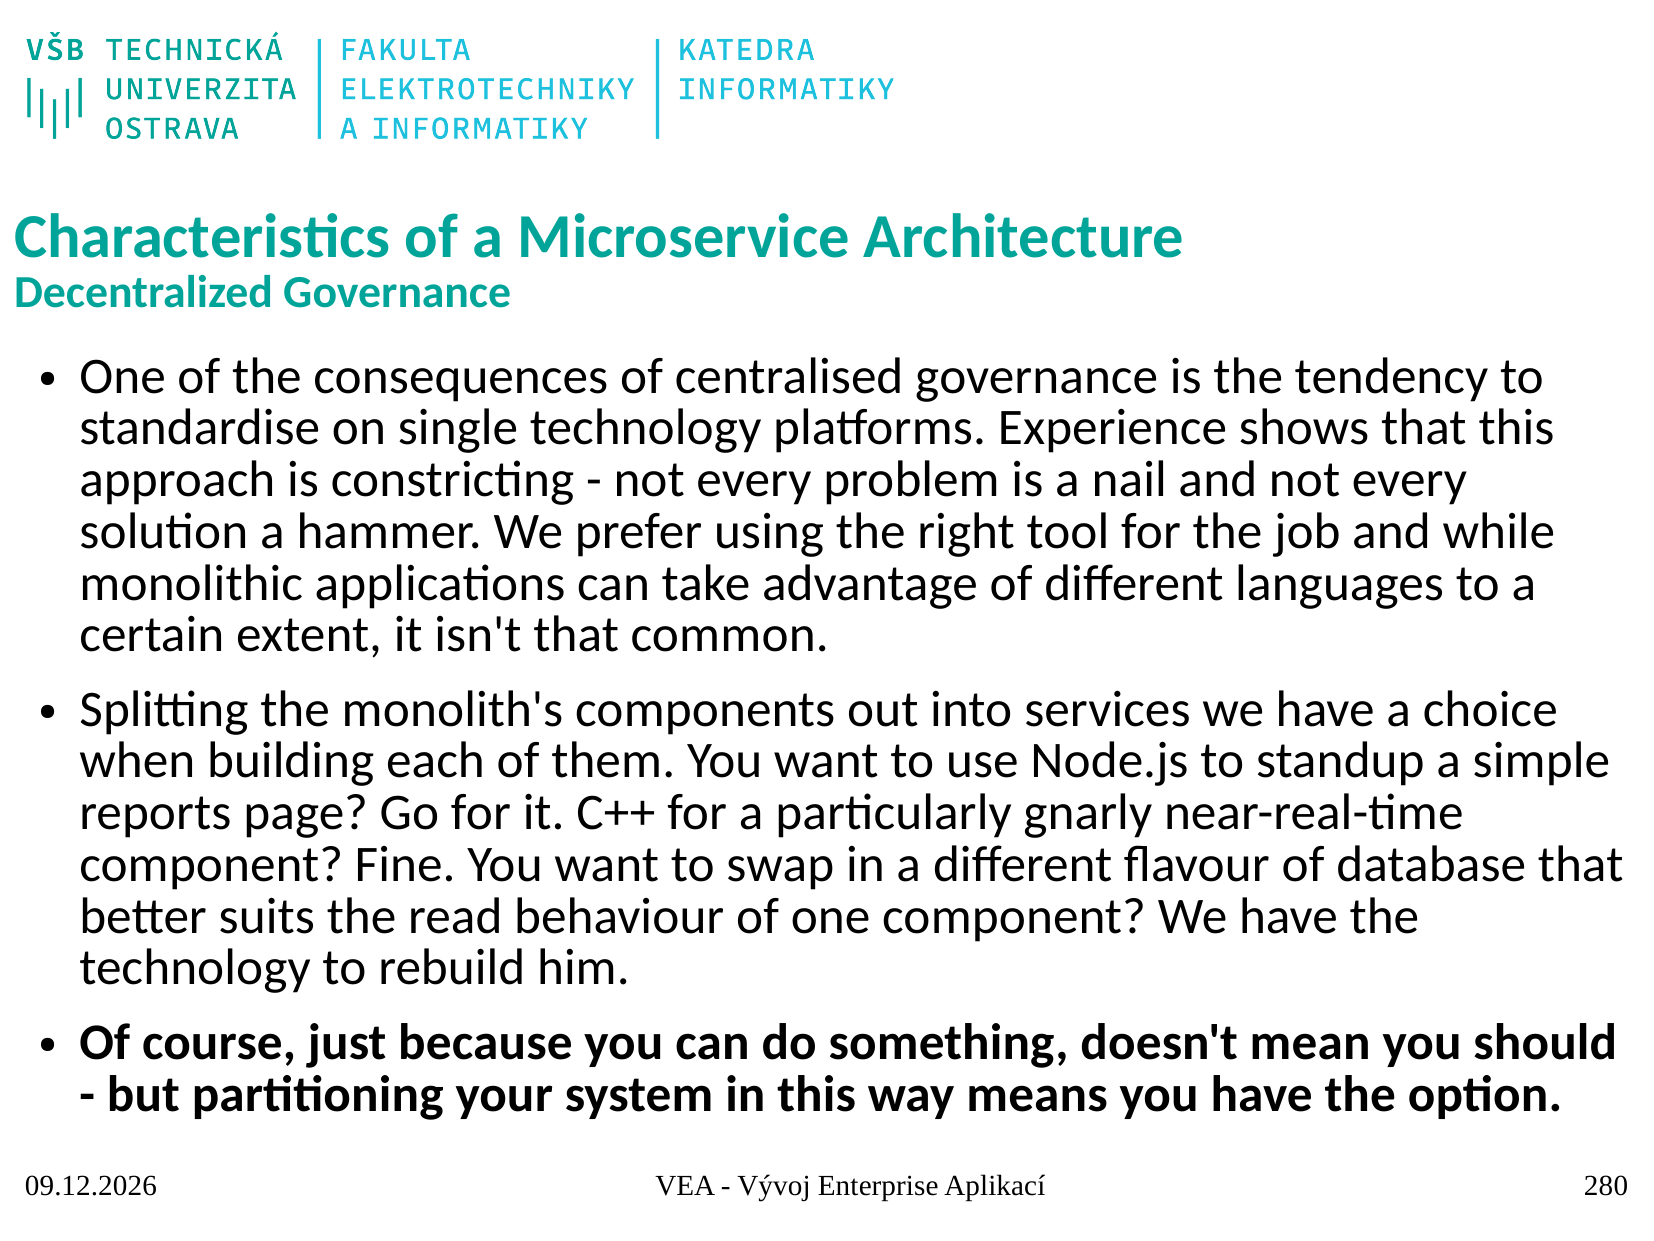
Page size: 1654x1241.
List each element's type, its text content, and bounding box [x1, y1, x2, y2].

list One of the consequences of centralised governance is the tendency to standardise on single technology platforms. Experience shows that this approach is constricting - not every problem is a nail and not every solution a hammer. We prefer using the right tool for the job and while monolithic applications can take advantage of different languages to a certain extent, it isn't that common. Splitting the monolith's components out into services we have a choice when building each of them. You want to use Node.js to standup a simple reports page? Go for it. C++ for a particularly gnarly near-real-time component? Fine. You want to swap in a different flavour of database that better suits the read behaviour of one component? We have the technology to rebuild him. Of course, just because you can do something, doesn't mean you should - but partitioning your system in this way means you have the option. [24, 354, 1629, 1146]
picture [26, 31, 894, 139]
title Characteristics of a Microservice Architecture Decentralized Governance [14, 165, 1619, 319]
